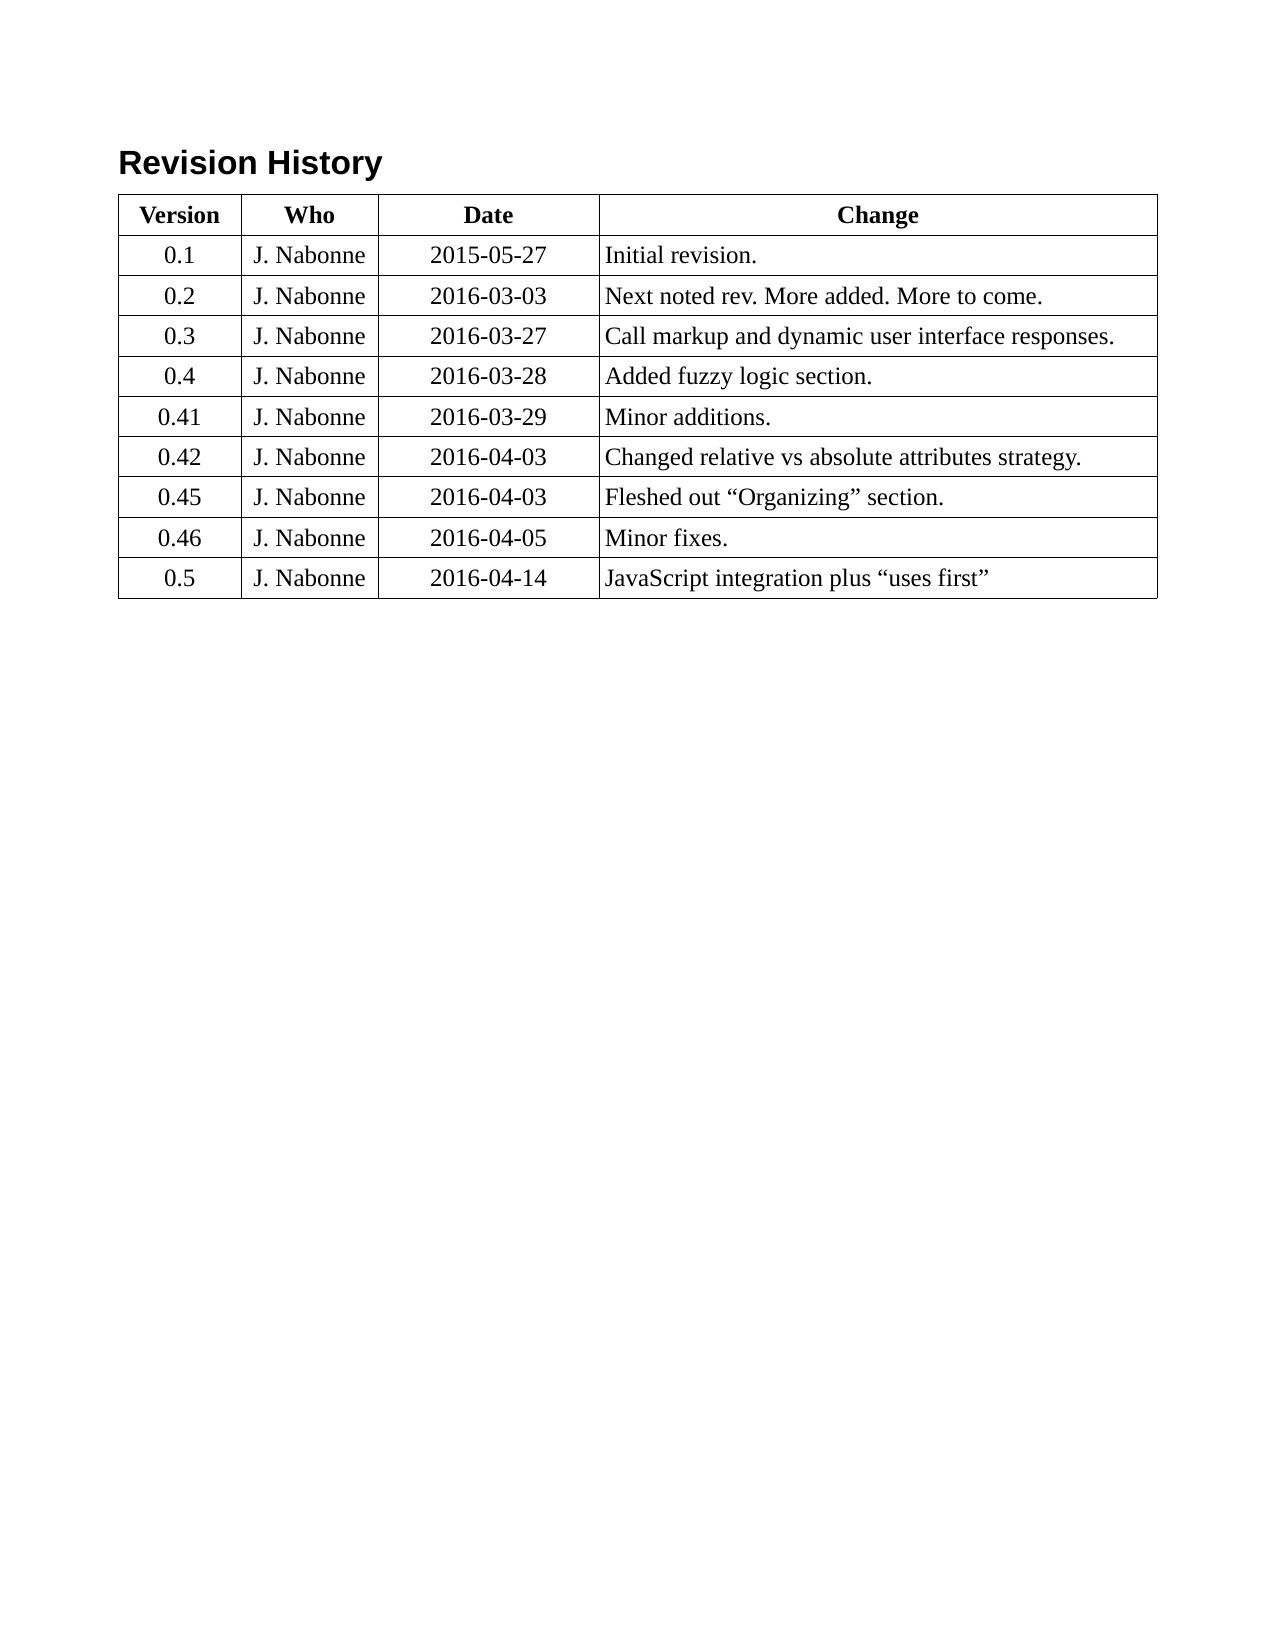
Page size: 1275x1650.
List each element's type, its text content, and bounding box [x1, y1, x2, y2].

table_cell J. Nabonne [242, 518, 378, 557]
table_header Who [242, 195, 378, 234]
table_cell 0.42 [119, 437, 241, 476]
table_cell J. Nabonne [242, 397, 378, 436]
table_cell 0.4 [119, 357, 241, 396]
table_cell 0.5 [119, 558, 241, 597]
table_cell J. Nabonne [242, 236, 378, 275]
table_cell J. Nabonne [242, 316, 378, 356]
table_cell J. Nabonne [242, 276, 378, 315]
table_cell 0.45 [119, 477, 241, 517]
table_cell J. Nabonne [242, 357, 378, 396]
subtitle Revision History [118, 143, 1157, 182]
table_cell 0.3 [119, 316, 241, 356]
table_cell 2016-04-14 [379, 558, 599, 597]
table_cell JavaScript integration plus “uses first” [600, 558, 1157, 597]
table_header Date [379, 195, 599, 234]
table_header Version [119, 195, 241, 234]
table_cell 0.1 [119, 236, 241, 275]
table_cell 2016-03-29 [379, 397, 599, 436]
table_cell Minor additions. [600, 397, 1157, 436]
table_cell 2016-03-27 [379, 316, 599, 356]
table_cell 2016-04-03 [379, 477, 599, 517]
table_header Change [600, 195, 1157, 234]
table_cell Call markup and dynamic user interface responses. [600, 316, 1157, 356]
table_cell J. Nabonne [242, 558, 378, 597]
table_cell Fleshed out “Organizing” section. [600, 477, 1157, 517]
table_cell J. Nabonne [242, 477, 378, 517]
table_cell 0.46 [119, 518, 241, 557]
table_cell J. Nabonne [242, 437, 378, 476]
table_cell 2016-04-05 [379, 518, 599, 557]
table_cell Initial revision. [600, 236, 1157, 275]
table_cell 2016-04-03 [379, 437, 599, 476]
table_cell 2016-03-03 [379, 276, 599, 315]
table_cell Changed relative vs absolute attributes strategy. [600, 437, 1157, 476]
table_cell Added fuzzy logic section. [600, 357, 1157, 396]
table_cell Next noted rev. More added. More to come. [600, 276, 1157, 315]
table_cell 2016-03-28 [379, 357, 599, 396]
table_cell 0.41 [119, 397, 241, 436]
table_cell 0.2 [119, 276, 241, 315]
table_cell Minor fixes. [600, 518, 1157, 557]
table_cell 2015-05-27 [379, 236, 599, 275]
